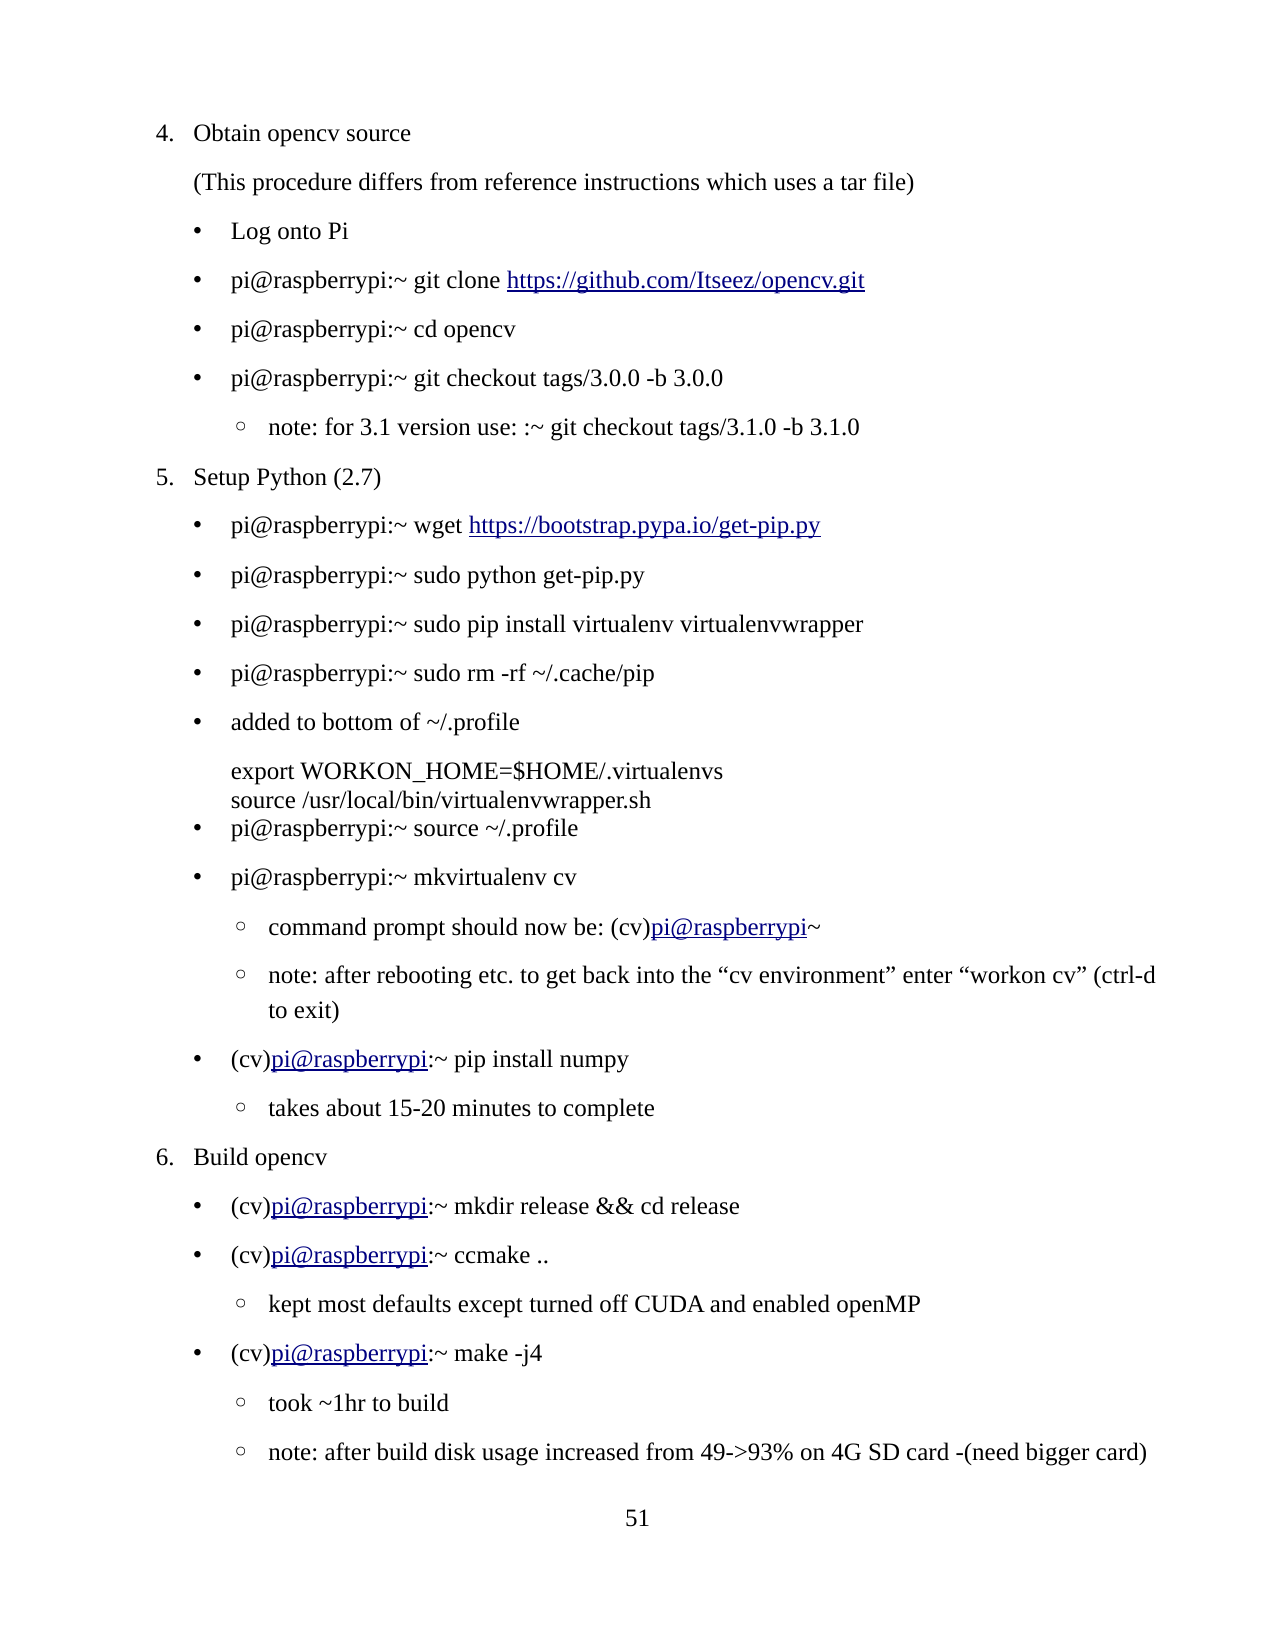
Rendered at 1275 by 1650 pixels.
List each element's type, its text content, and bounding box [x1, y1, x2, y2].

list (cv)pi@raspberrypi:~ pip install numpy [193, 1044, 1157, 1073]
list note: after rebooting etc. to get back into the “cv environment” enter “workon cv” (ctrl-d to exit) [231, 961, 1157, 1024]
list Setup Python (2.7) [156, 462, 1157, 490]
list source /usr/local/bin/virtualenvwrapper.sh [193, 785, 1157, 813]
list took ~1hr to build [231, 1388, 1157, 1416]
list pi@raspberrypi:~ mkvirtualenv cv [193, 862, 1157, 891]
list Log onto Pi [193, 216, 1157, 245]
list Build opencv [156, 1142, 1157, 1171]
list pi@raspberrypi:~ wget https://bootstrap.pypa.io/get-pip.py [193, 511, 1157, 539]
list note: after build disk usage increased from 49->93% on 4G SD card -(need bigger card) [231, 1437, 1157, 1465]
list note: for 3.1 version use: :~ git checkout tags/3.1.0 -b 3.1.0 [231, 412, 1157, 441]
list Obtain opencv source [156, 118, 1157, 147]
list pi@raspberrypi:~ sudo python get-pip.py [193, 560, 1157, 588]
list pi@raspberrypi:~ git clone https://github.com/Itseez/opencv.git [193, 265, 1157, 294]
list takes about 15-20 minutes to complete [231, 1093, 1157, 1122]
list (cv)pi@raspberrypi:~ mkdir release && cd release [193, 1191, 1157, 1220]
list command prompt should now be: (cv)pi@raspberrypi~ [231, 912, 1157, 940]
list (This procedure differs from reference instructions which uses a tar file) [156, 167, 1157, 196]
list pi@raspberrypi:~ cd opencv [193, 314, 1157, 343]
list pi@raspberrypi:~ sudo rm -rf ~/.cache/pip [193, 658, 1157, 687]
list export WORKON_HOME=$HOME/.virtualenvs [193, 756, 1157, 785]
list (cv)pi@raspberrypi:~ make -j4 [193, 1338, 1157, 1367]
list added to bottom of ~/.profile [193, 707, 1157, 736]
list (cv)pi@raspberrypi:~ ccmake .. [193, 1240, 1157, 1269]
list kept most defaults except turned off CUDA and enabled openMP [231, 1289, 1157, 1318]
list pi@raspberrypi:~ source ~/.profile [193, 813, 1157, 842]
list pi@raspberrypi:~ sudo pip install virtualenv virtualenvwrapper [193, 609, 1157, 637]
list pi@raspberrypi:~ git checkout tags/3.0.0 -b 3.0.0 [193, 363, 1157, 392]
